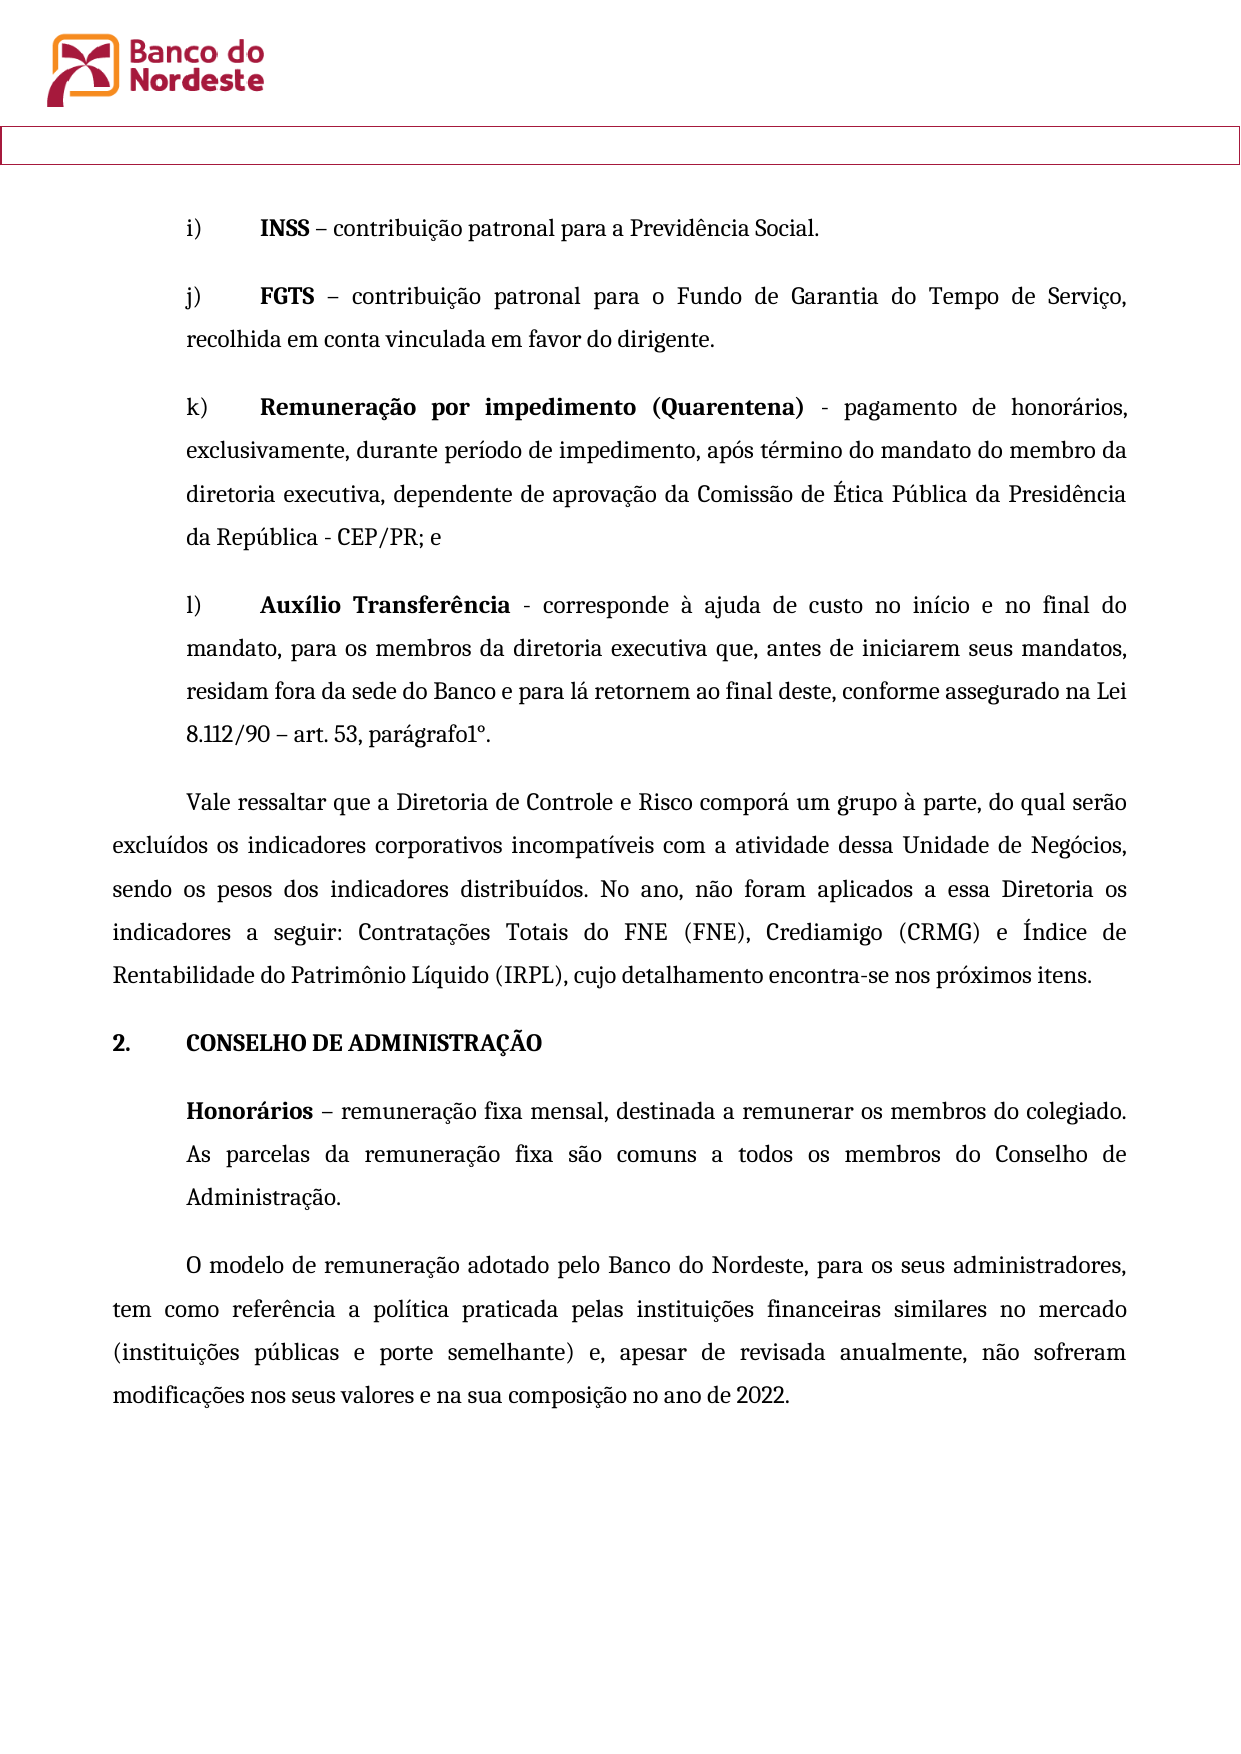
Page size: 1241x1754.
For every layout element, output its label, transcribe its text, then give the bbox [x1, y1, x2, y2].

text Vale ressaltar que a Diretoria de Controle e Risco comporá um grupo à parte, do qual serão excluídos os indicadores corporativos incompatíveis com a atividade dessa Unidade de Negócios, sendo os pesos dos indicadores distribuídos. No ano, não foram aplicados a essa Diretoria os indicadores a seguir: Contratações Totais do FNE (FNE), Crediamigo (CRMG) e Índice de Rentabilidade do Patrimônio Líquido (IRPL), cujo detalhamento encontra-se nos próximos itens. [112, 788, 1128, 989]
text Honorários – remuneração fixa mensal, destinada a remunerar os membros do colegiado. As parcelas da remuneração fixa são comuns a todos os membros do Conselho de Administração. [186, 1097, 1128, 1212]
text k) Remuneração por impedimento (Quarentena) - pagamento de honorários, exclusivamente, durante período de impedimento, após término do mandato do membro da diretoria executiva, dependente de aprovação da Comissão de Ética Pública da Presidência da República - CEP/PR; e [186, 393, 1128, 551]
text 2. CONSELHO DE ADMINISTRAÇÃO [112, 1029, 1128, 1058]
text i) INSS – contribuição patronal para a Previdência Social. [186, 214, 1128, 243]
text l) Auxílio Transferência - corresponde à ajuda de custo no início e no final do mandato, para os membros da diretoria executiva que, antes de iniciarem seus mandatos, residam fora da sede do Banco e para lá retornem ao final deste, conforme assegurado na Lei 8.112/90 – art. 53, parágrafo1°. [186, 591, 1128, 749]
text O modelo de remuneração adotado pelo Banco do Nordeste, para os seus administradores, tem como referência a política praticada pelas instituições financeiras similares no mercado (instituições públicas e porte semelhante) e, apesar de revisada anualmente, não sofreram modificações nos seus valores e na sua composição no ano de 2022. [112, 1251, 1128, 1409]
text j) FGTS – contribuição patronal para o Fundo de Garantia do Tempo de Serviço, recolhida em conta vinculada em favor do dirigente. [186, 282, 1128, 354]
